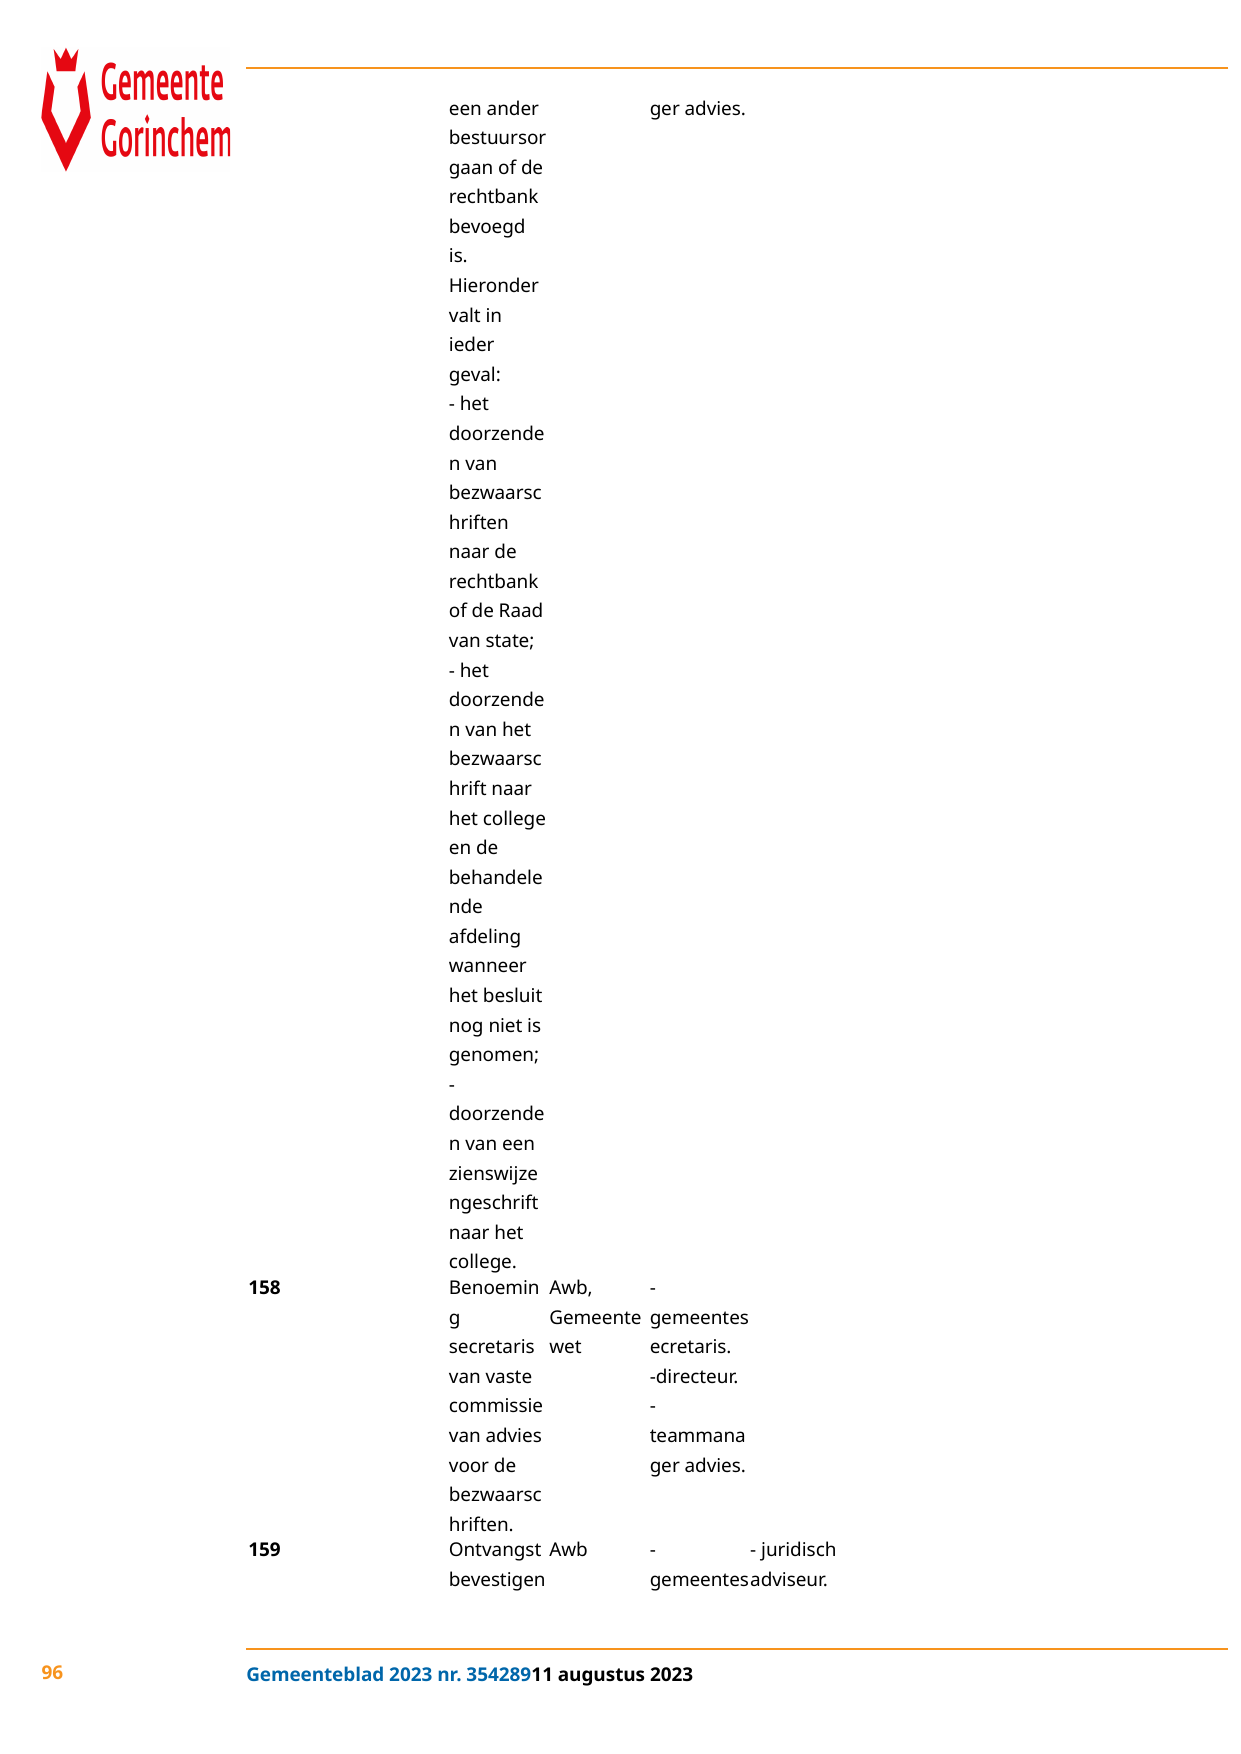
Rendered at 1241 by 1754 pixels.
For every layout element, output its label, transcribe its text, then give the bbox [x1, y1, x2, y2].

table_cell [549, 95, 649, 1274]
table_cell [1051, 1274, 1152, 1537]
table_cell [750, 1274, 850, 1537]
table_cell [951, 95, 1051, 1274]
table_cell [850, 95, 951, 1274]
table_cell - juridisch adviseur. [750, 1537, 850, 1592]
table_cell [348, 1274, 449, 1537]
table_cell [248, 95, 348, 1274]
table_cell 158 [248, 1274, 348, 1537]
table_cell Awb, Gemeentewet [549, 1274, 649, 1537]
table_cell Awb [549, 1537, 649, 1592]
table_cell [951, 1537, 1051, 1592]
table_cell [348, 1537, 449, 1592]
table_cell [348, 95, 449, 1274]
picture [41, 47, 231, 172]
table_cell een ander bestuursorgaan of de rechtbank bevoegd is. Hieronder valt in ieder geval: - het doorzenden van bezwaarschriften naar de rechtbank of de Raad van state; - het doorzenden van het bezwaarschrift naar het college en de behandelende afdeling wanneer het besluit nog niet is genomen; - doorzenden van een zienswijzengeschrift naar het college. [449, 95, 549, 1274]
table_cell Ontvangstbevestigen [449, 1537, 549, 1592]
table_cell [951, 1274, 1051, 1537]
table_cell 159 [248, 1537, 348, 1592]
table_cell [1051, 1537, 1152, 1592]
table_cell -gemeentesecretaris. -directeur. -teammanager advies. [650, 1274, 750, 1537]
table_cell ger advies. [650, 95, 750, 1274]
table_cell [850, 1274, 951, 1537]
table_cell [850, 1537, 951, 1592]
table_cell - gemeentes [650, 1537, 750, 1592]
table_cell [1051, 95, 1152, 1274]
table_cell [750, 95, 850, 1274]
table_cell Benoeming secretaris van vaste commissie van advies voor de bezwaarschriften. [449, 1274, 549, 1537]
